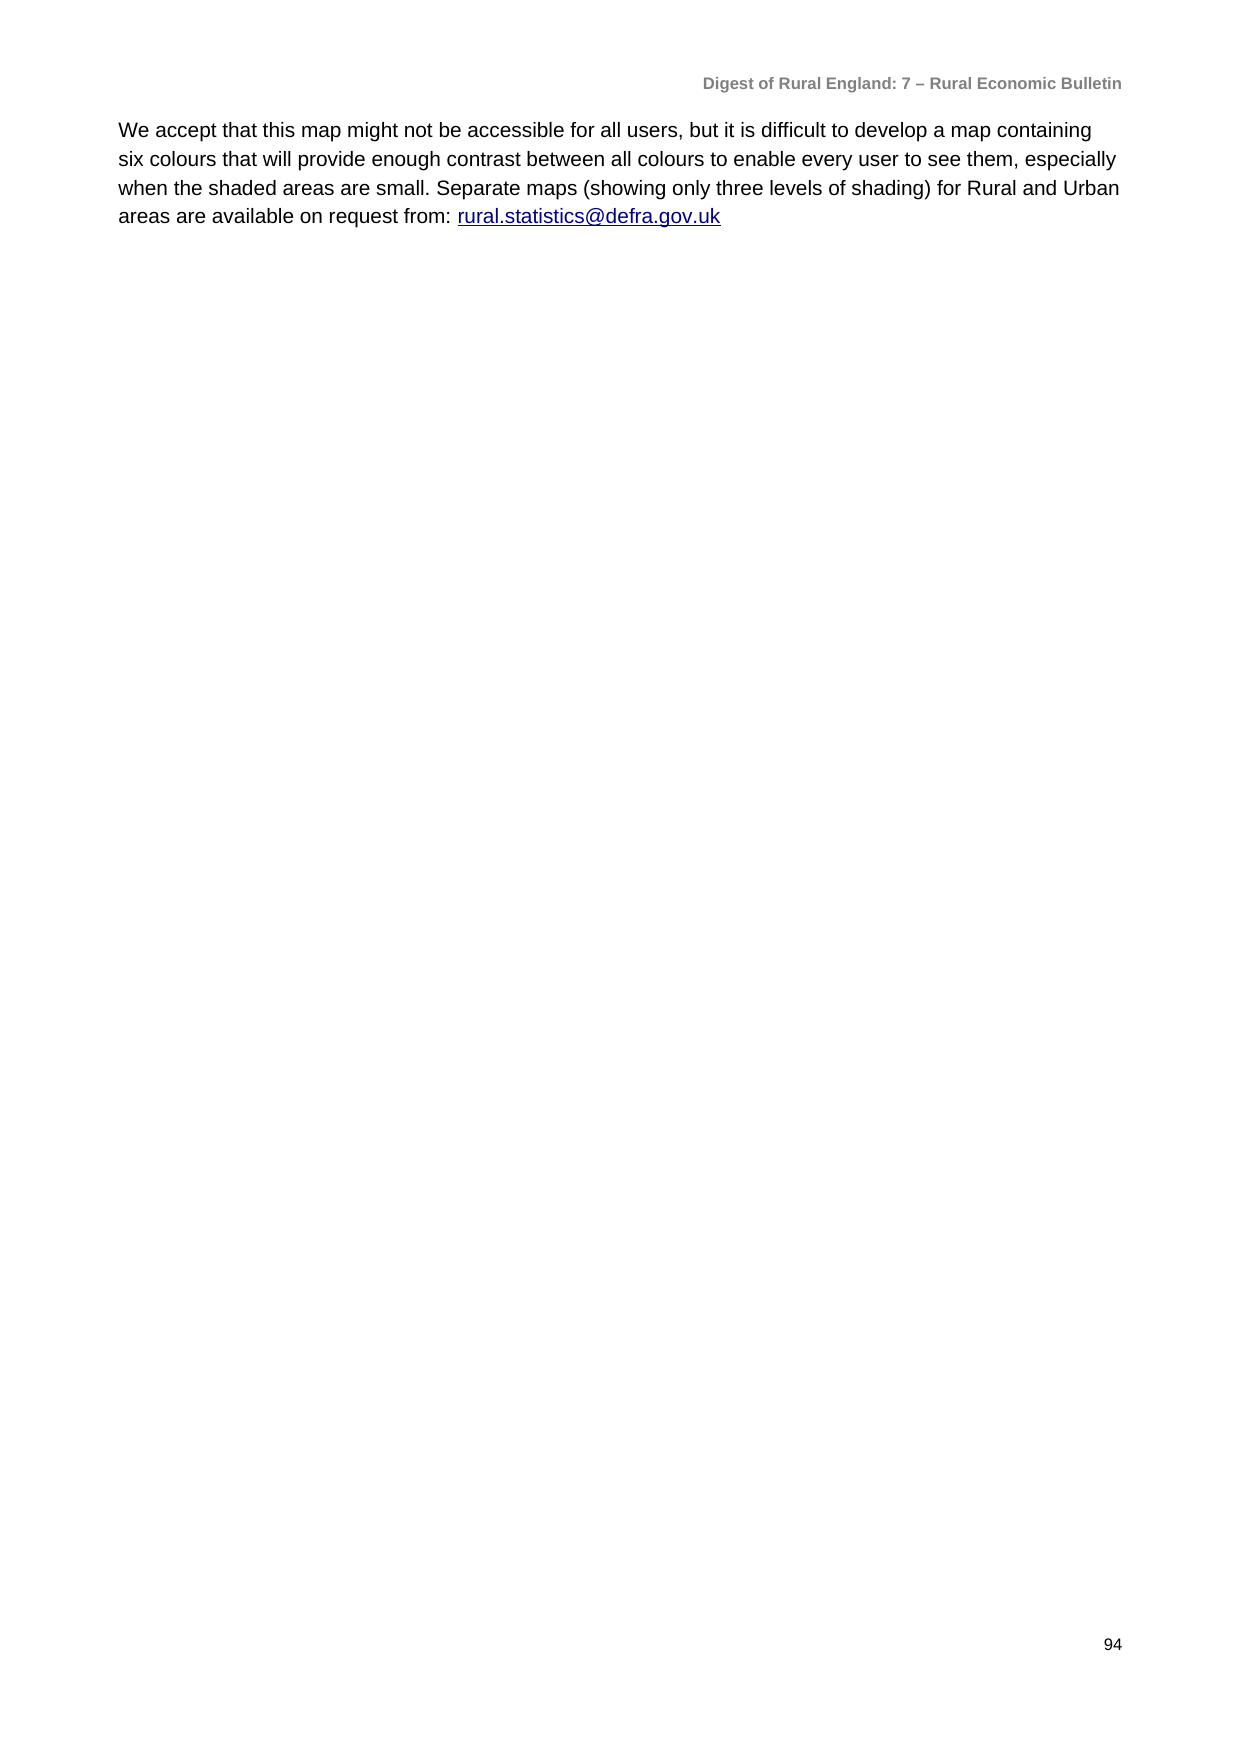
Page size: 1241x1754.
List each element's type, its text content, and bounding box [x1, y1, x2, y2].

text We accept that this map might not be accessible for all users, but it is difficult to develop a map containing six colours that will provide enough contrast between all colours to enable every user to see them, especially when the shaded areas are small. Separate maps (showing only three levels of shading) for Rural and Urban areas are available on request from: rural.statistics@defra.gov.uk [118, 118, 1122, 228]
